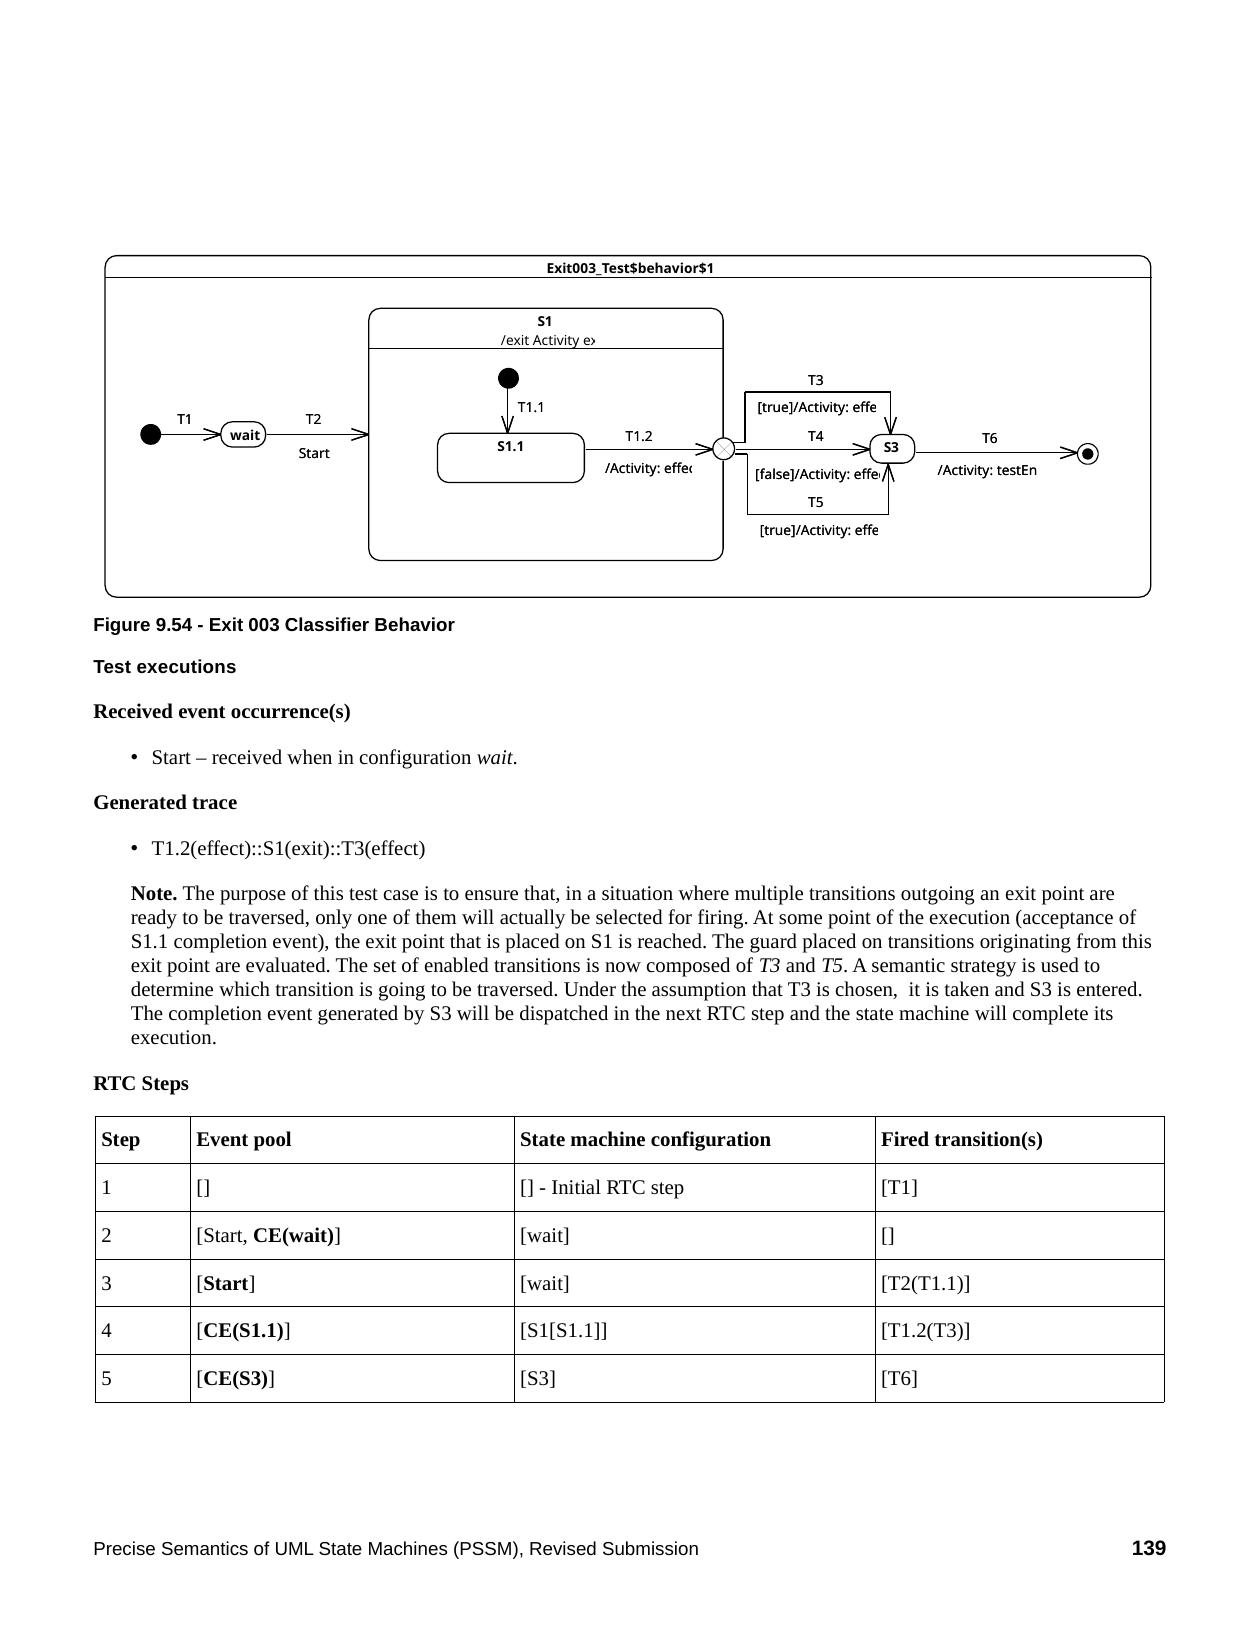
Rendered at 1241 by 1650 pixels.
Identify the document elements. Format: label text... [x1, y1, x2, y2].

table_cell 5 [96, 1355, 190, 1402]
subtitle Test executions [93, 635, 1164, 678]
table_cell [CE(S1.1)] [191, 1307, 514, 1354]
table_cell [S1[S1.1]] [515, 1307, 875, 1354]
table_cell [] - Initial RTC step [515, 1164, 875, 1211]
subtitle [93, 231, 1164, 243]
table_cell 4 [96, 1307, 190, 1354]
table_cell [CE(S3)] [191, 1355, 514, 1402]
table_header Fired transition(s) [876, 1117, 1164, 1163]
table_cell 3 [96, 1260, 190, 1306]
text RTC Steps [93, 1070, 1164, 1094]
table_cell [T1.2(T3)] [876, 1307, 1164, 1354]
text Note. The purpose of this test case is to ensure that, in a situation where multiple transitions outgoing an exit point are ready to be traversed, only one of them will actually be selected for firing. At some point of the execution (acceptance of S1.1 completion event), the exit point that is placed on S1 is reached. The guard placed on transitions originating from this exit point are evaluated. The set of enabled transitions is now composed of T3 and T5. A semantic strategy is used to determine which transition is going to be traversed. Under the assumption that T3 is chosen, it is taken and S3 is entered. The completion event generated by S3 will be dispatched in the next RTC step and the state machine will complete its execution. [131, 881, 1164, 1049]
list Start – received when in configuration wait. [131, 744, 1164, 769]
table_cell [Start, CE(wait)] [191, 1212, 514, 1259]
table_cell [S3] [515, 1355, 875, 1402]
table_header Step [96, 1117, 190, 1163]
table_cell [Start] [191, 1260, 514, 1306]
table_cell [T6] [876, 1355, 1164, 1402]
table_cell [wait] [515, 1260, 875, 1306]
table_cell [] [876, 1212, 1164, 1259]
table_cell [wait] [515, 1212, 875, 1259]
table_cell 1 [96, 1164, 190, 1211]
table_cell [T2(T1.1)] [876, 1260, 1164, 1306]
table_header State machine configuration [515, 1117, 875, 1163]
text Generated trace [93, 790, 1164, 814]
list T1.2(effect)::S1(exit)::T3(effect) [131, 835, 1164, 860]
table_cell 2 [96, 1212, 190, 1259]
text Received event occurrence(s) [93, 699, 1164, 723]
table_cell [T1] [876, 1164, 1164, 1211]
table_header Event pool [191, 1117, 514, 1163]
table_cell [] [191, 1164, 514, 1211]
text Figure 9.54 - Exit 003 Classifier Behavior [93, 243, 1164, 635]
